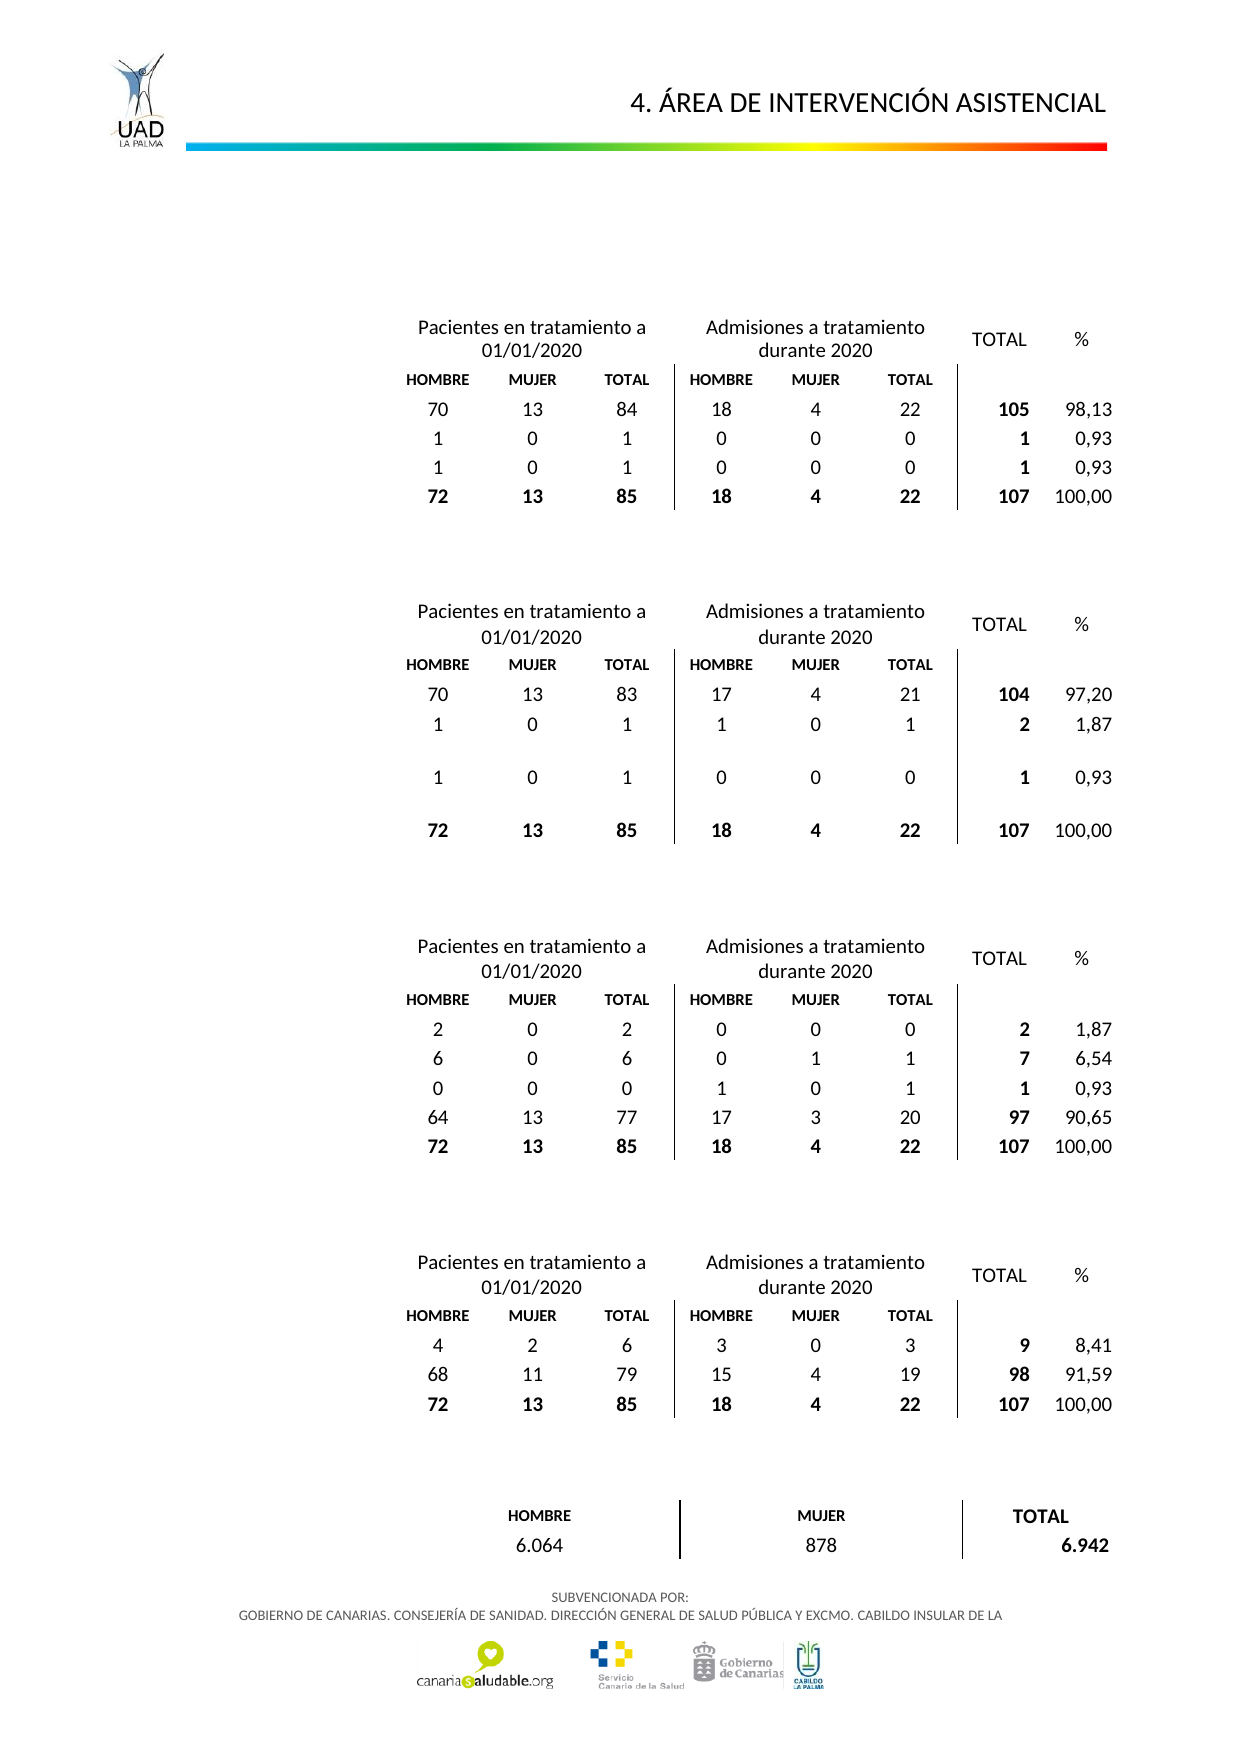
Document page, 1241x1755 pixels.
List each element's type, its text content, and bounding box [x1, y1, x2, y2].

table_cell 0 [675, 1044, 768, 1072]
table_cell MUJER [769, 985, 862, 1013]
table_cell TOTAL [963, 1501, 1120, 1529]
table_cell 13 [486, 1102, 579, 1131]
table_cell 64 [391, 1102, 485, 1131]
table_cell MUJER [769, 1301, 862, 1329]
table_cell 4 [769, 481, 862, 510]
table_cell 13 [486, 680, 579, 708]
table_cell [120, 816, 390, 844]
table_cell [120, 481, 390, 510]
table_cell 2 [486, 1330, 579, 1358]
table_cell 4 [769, 816, 862, 844]
table_cell 0 [486, 739, 579, 815]
table_cell 13 [486, 816, 579, 844]
table_cell 0 [769, 1014, 862, 1042]
table_cell 13 [486, 1389, 579, 1417]
table_cell 0 [769, 452, 862, 480]
table_cell 107 [958, 481, 1040, 510]
table_cell 0 [675, 452, 768, 480]
table_header DROGA DEMANDA TRATAMIENTO [120, 283, 1123, 313]
table_cell 18 [675, 1132, 768, 1160]
table_cell 0 [391, 1073, 485, 1101]
table_cell 878 [681, 1531, 962, 1559]
table_cell 85 [580, 1389, 674, 1417]
table_cell MUJER [486, 985, 579, 1013]
table_cell 0 [486, 1044, 579, 1072]
table_header INICIATIVA DEL INGRESO [120, 567, 1123, 597]
table_cell 0 [769, 709, 862, 737]
table_cell 1 [675, 709, 768, 737]
table_cell MUJER [769, 365, 862, 393]
table_cell 0 [486, 1014, 579, 1042]
table_cell TOTAL [958, 599, 1040, 649]
table_cell 22 [863, 1132, 957, 1160]
table_cell 18 [675, 395, 768, 422]
table_cell 72 [391, 481, 485, 510]
table_cell [120, 1132, 390, 1160]
table_cell 0 [675, 739, 768, 815]
table_cell [120, 933, 390, 984]
table_cell Pacientes en tratamiento a 01/01/2020 [391, 599, 674, 649]
table_cell Pacientes en tratamiento a 01/01/2020 [391, 1249, 674, 1300]
table_cell 0 [769, 739, 862, 815]
table_cell Analgésico opiáceo [120, 423, 390, 451]
table_cell 1 [863, 1073, 957, 1101]
table_cell 90,65 [1041, 1102, 1123, 1131]
table_cell 1 [580, 709, 674, 737]
table_cell MUJER [769, 650, 862, 679]
table_cell 3 [769, 1102, 862, 1131]
table_cell 7 [958, 1044, 1040, 1072]
table_cell TOTAL [863, 365, 957, 393]
table_cell 107 [958, 1389, 1040, 1417]
table_cell Heroína [120, 395, 390, 422]
table_cell 85 [580, 816, 674, 844]
table_cell Otros opiáceos [120, 452, 390, 480]
table_cell 3 [675, 1330, 768, 1358]
table_cell [120, 599, 390, 649]
table_cell % [1041, 1249, 1123, 1300]
table_cell [1041, 650, 1123, 679]
table_cell 0 [863, 1014, 957, 1042]
table_cell 1 [863, 1044, 957, 1072]
table_cell 22 [863, 1389, 957, 1417]
table_cell No [120, 1330, 390, 1358]
table_cell [120, 1301, 390, 1329]
table_cell TOTAL [863, 650, 957, 679]
table_cell MUJER [486, 365, 579, 393]
table_cell 105 [958, 395, 1040, 422]
table_cell [122, 1501, 398, 1529]
table_cell 1 [958, 452, 1040, 480]
table_cell 85 [580, 1132, 674, 1160]
table_cell [120, 650, 390, 679]
table_cell [958, 365, 1040, 393]
table_cell 2 [958, 1014, 1040, 1042]
table_cell 0 [486, 1073, 579, 1101]
table_cell 0 [486, 709, 579, 737]
table_cell 0 [863, 452, 957, 480]
table_cell 18 [675, 481, 768, 510]
table_cell TOTAL [580, 365, 674, 393]
table_cell Pacientes en tratamiento a 01/01/2020 [391, 933, 674, 984]
table_cell 1 [391, 452, 485, 480]
table_cell TOTAL [863, 985, 957, 1013]
table_cell 0,93 [1041, 739, 1123, 815]
table_cell 107 [958, 816, 1040, 844]
table_cell 0 [580, 1073, 674, 1101]
table_cell 1 [391, 739, 485, 815]
table_cell 1 [580, 452, 674, 480]
table_cell TOTAL [958, 933, 1040, 984]
table_cell [120, 365, 390, 393]
table_cell 15 [675, 1360, 768, 1388]
table_cell 4 [769, 680, 862, 708]
table_cell [120, 314, 390, 364]
table_cell Admisiones a tratamiento durante 2020 [674, 314, 957, 364]
table_cell 1 [391, 423, 485, 451]
table_cell 22 [863, 481, 957, 510]
table_cell 0 [769, 1330, 862, 1358]
table_cell 18 [675, 816, 768, 844]
table_cell % [1041, 599, 1123, 649]
table_cell Nº Consultas [122, 1531, 398, 1559]
table_cell 20 [863, 1102, 957, 1131]
table_cell MUJER [681, 1501, 962, 1529]
table_cell 2 [958, 709, 1040, 737]
table_cell 1 [958, 739, 1040, 815]
table_cell [120, 1249, 390, 1300]
table_cell 0 [863, 423, 957, 451]
table_cell TOTAL [958, 314, 1040, 364]
table_cell 1 [675, 1073, 768, 1101]
table_cell [958, 650, 1040, 679]
table_cell Admisiones a tratamiento durante 2020 [674, 1249, 957, 1300]
table_cell 0,93 [1041, 1073, 1123, 1101]
table_cell 11 [486, 1360, 579, 1388]
table_cell 22 [863, 395, 957, 422]
table_cell 100,00 [1041, 481, 1123, 510]
table_cell 1 [863, 709, 957, 737]
table_cell 77 [580, 1102, 674, 1131]
table_cell [958, 1301, 1040, 1329]
table_cell 79 [580, 1360, 674, 1388]
table_cell 85 [580, 481, 674, 510]
table_cell Pulmonar o fumada [120, 1102, 390, 1131]
table_cell 1 [580, 423, 674, 451]
table_cell HOMBRE [675, 985, 768, 1013]
table_cell MUJER [486, 1301, 579, 1329]
table_cell [1041, 985, 1123, 1013]
table_cell Intranasal o esnifada [120, 1073, 390, 1101]
table_cell 18 [675, 1389, 768, 1417]
table_cell 17 [675, 1102, 768, 1131]
table_cell 98 [958, 1360, 1040, 1388]
table_cell HOMBRE [675, 365, 768, 393]
table_cell 70 [391, 395, 485, 422]
table_cell 4 [769, 1389, 862, 1417]
table_cell [120, 1389, 390, 1417]
table_cell MUJER [486, 650, 579, 679]
table_cell 4 [391, 1330, 485, 1358]
table_cell 0,93 [1041, 423, 1123, 451]
table_cell 21 [863, 680, 957, 708]
table_cell 0 [769, 1073, 862, 1101]
table_cell 68 [391, 1360, 485, 1388]
table_header VÍA DE ADMINISTRACIÓN [120, 901, 1123, 932]
table_cell 0 [486, 423, 579, 451]
table_cell 22 [863, 816, 957, 844]
table_cell 83 [580, 680, 674, 708]
table_cell Prisión, centro de reforma o de internamiento cerrado de menores [120, 739, 390, 815]
table_cell Admisiones a tratamiento durante 2020 [674, 933, 957, 984]
table_cell Servicios legales o policiales [120, 709, 390, 737]
table_cell 100,00 [1041, 816, 1123, 844]
table_cell Sí [120, 1360, 390, 1388]
table_cell 1 [580, 739, 674, 815]
table_cell TOTAL [580, 1301, 674, 1329]
table_cell 9 [958, 1330, 1040, 1358]
table_cell 6.064 [399, 1531, 679, 1559]
table_cell TOTAL [580, 985, 674, 1013]
table_cell HOMBRE [391, 365, 485, 393]
table_cell 1,87 [1041, 1014, 1123, 1042]
table_cell 3 [863, 1330, 957, 1358]
table_cell [958, 985, 1040, 1013]
table_cell TOTAL [958, 1249, 1040, 1300]
table_cell 19 [863, 1360, 957, 1388]
table_cell 0 [863, 739, 957, 815]
table_cell Pacientes en tratamiento a 01/01/2020 [391, 314, 674, 364]
table_cell [1041, 1301, 1123, 1329]
table_cell Iniciativa propia [120, 680, 390, 708]
table_cell 72 [391, 816, 485, 844]
table_cell 97,20 [1041, 680, 1123, 708]
table_cell 13 [486, 1132, 579, 1160]
table_cell 98,13 [1041, 395, 1123, 422]
table_cell 4 [769, 1132, 862, 1160]
table_cell 84 [580, 395, 674, 422]
table_cell 1 [958, 423, 1040, 451]
table_cell HOMBRE [391, 1301, 485, 1329]
table_cell 97 [958, 1102, 1040, 1131]
table_cell 1 [769, 1044, 862, 1072]
table_cell 100,00 [1041, 1132, 1123, 1160]
table_cell 107 [958, 1132, 1040, 1160]
table_cell 13 [486, 481, 579, 510]
table_cell 6,54 [1041, 1044, 1123, 1072]
table_header CONSULTAS [122, 1470, 1120, 1500]
table_cell 2 [580, 1014, 674, 1042]
table_cell 91,59 [1041, 1360, 1123, 1388]
table_cell 1 [391, 709, 485, 737]
table_cell Parenteral o inyectada [120, 1044, 390, 1072]
table_cell HOMBRE [675, 1301, 768, 1329]
table_cell 2 [391, 1014, 485, 1042]
table_cell 6 [580, 1044, 674, 1072]
table_cell HOMBRE [399, 1501, 679, 1529]
table_cell 0 [675, 1014, 768, 1042]
table_cell [1041, 365, 1123, 393]
table_cell HOMBRE [391, 650, 485, 679]
table_cell 4 [769, 395, 862, 422]
table_cell 100,00 [1041, 1389, 1123, 1417]
table_cell % [1041, 314, 1123, 364]
table_cell 72 [391, 1389, 485, 1417]
table_cell 6 [580, 1330, 674, 1358]
table_cell [120, 985, 390, 1013]
table_cell % [1041, 933, 1123, 984]
table_cell TOTAL [863, 1301, 957, 1329]
table_cell 0 [486, 452, 579, 480]
table_cell 72 [391, 1132, 485, 1160]
table_cell 1 [958, 1073, 1040, 1101]
table_cell HOMBRE [675, 650, 768, 679]
table_cell 4 [769, 1360, 862, 1388]
table_cell HOMBRE [391, 985, 485, 1013]
table_cell 0,93 [1041, 452, 1123, 480]
table_cell 6 [391, 1044, 485, 1072]
table_cell Oral [120, 1014, 390, 1042]
table_cell 13 [486, 395, 579, 422]
table_cell Admisiones a tratamiento durante 2020 [674, 599, 957, 649]
table_cell 8,41 [1041, 1330, 1123, 1358]
table_cell TOTAL [580, 650, 674, 679]
table_cell 17 [675, 680, 768, 708]
table_cell 1,87 [1041, 709, 1123, 737]
table_cell 0 [769, 423, 862, 451]
table_cell 0 [675, 423, 768, 451]
table_header HABIENDO O NO RECIBIDO TRATAMIENTO PREVIO [120, 1218, 1123, 1248]
table_cell 104 [958, 680, 1040, 708]
table_cell 6.942 [963, 1531, 1120, 1559]
table_cell 70 [391, 680, 485, 708]
